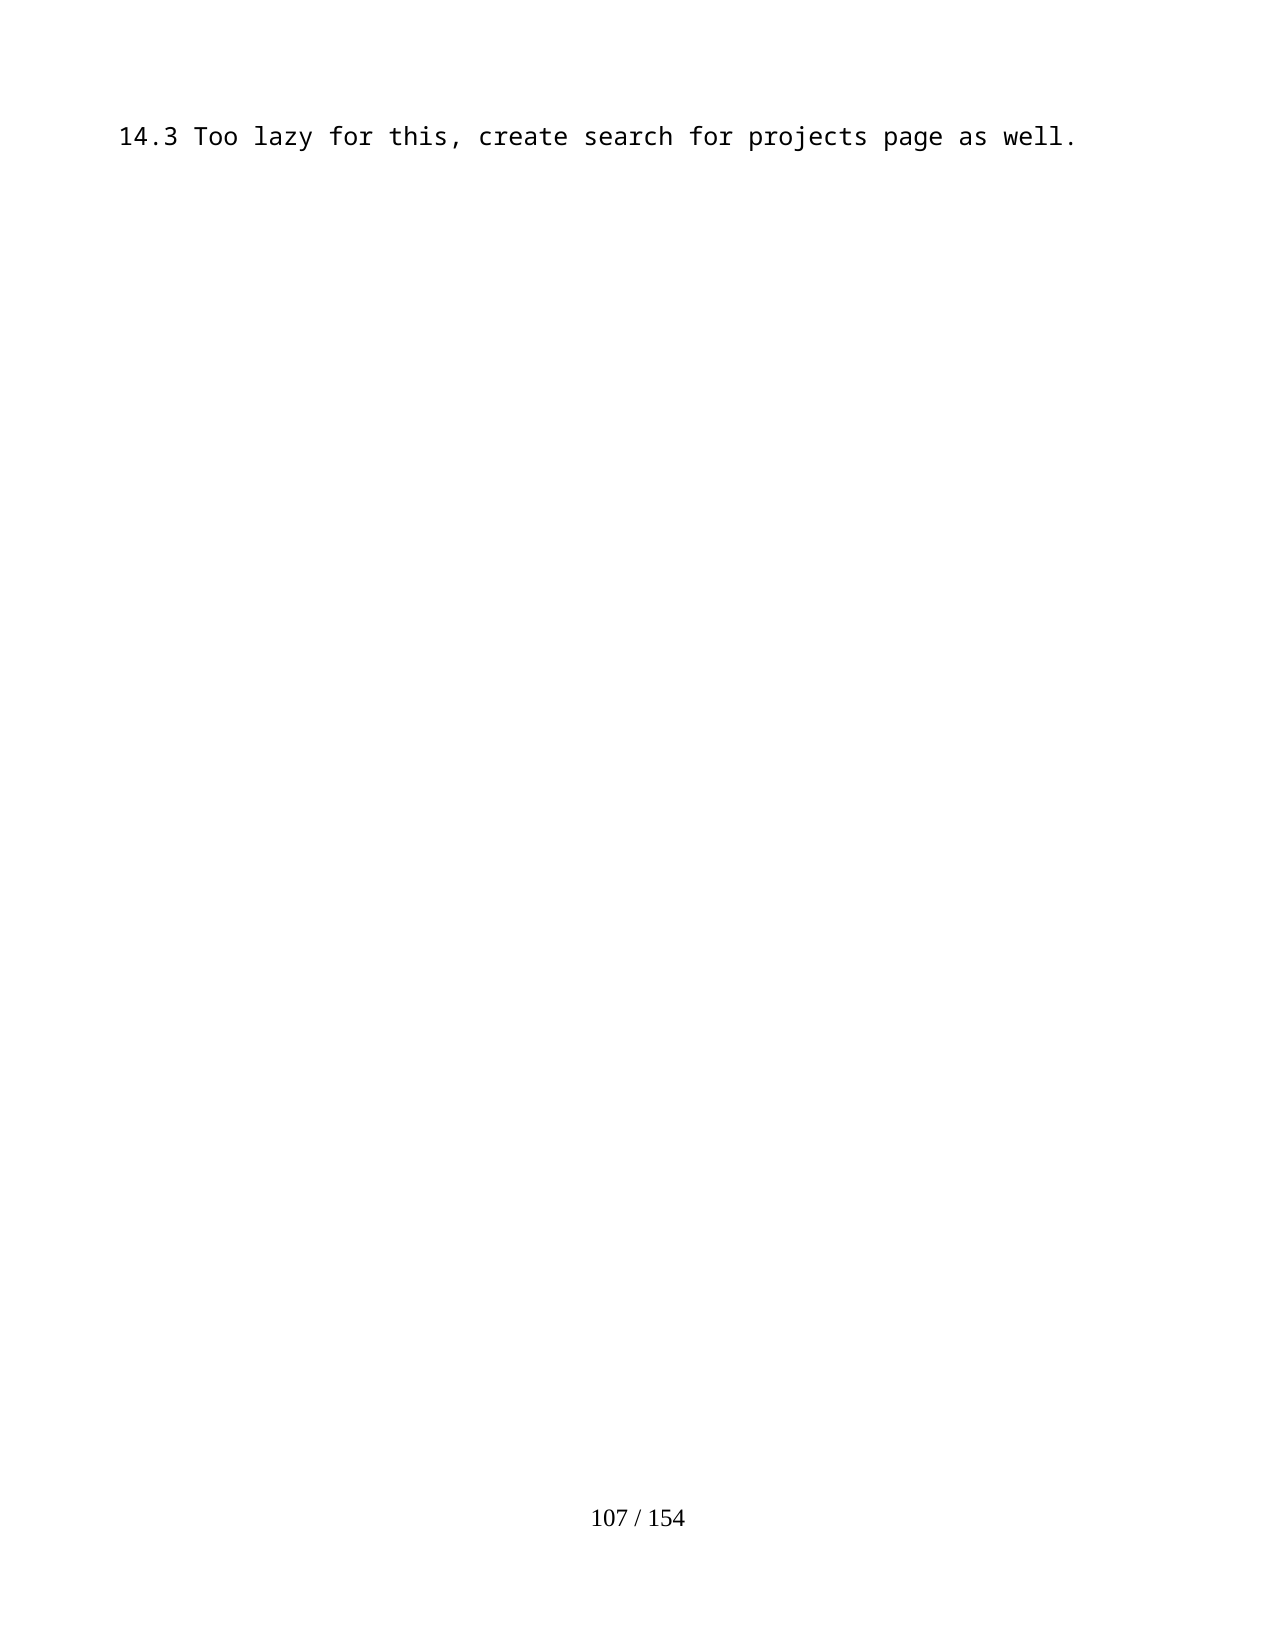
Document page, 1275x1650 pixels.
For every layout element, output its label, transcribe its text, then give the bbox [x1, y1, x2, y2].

text 14.3 Too lazy for this, create search for projects page as well. [118, 118, 1157, 152]
